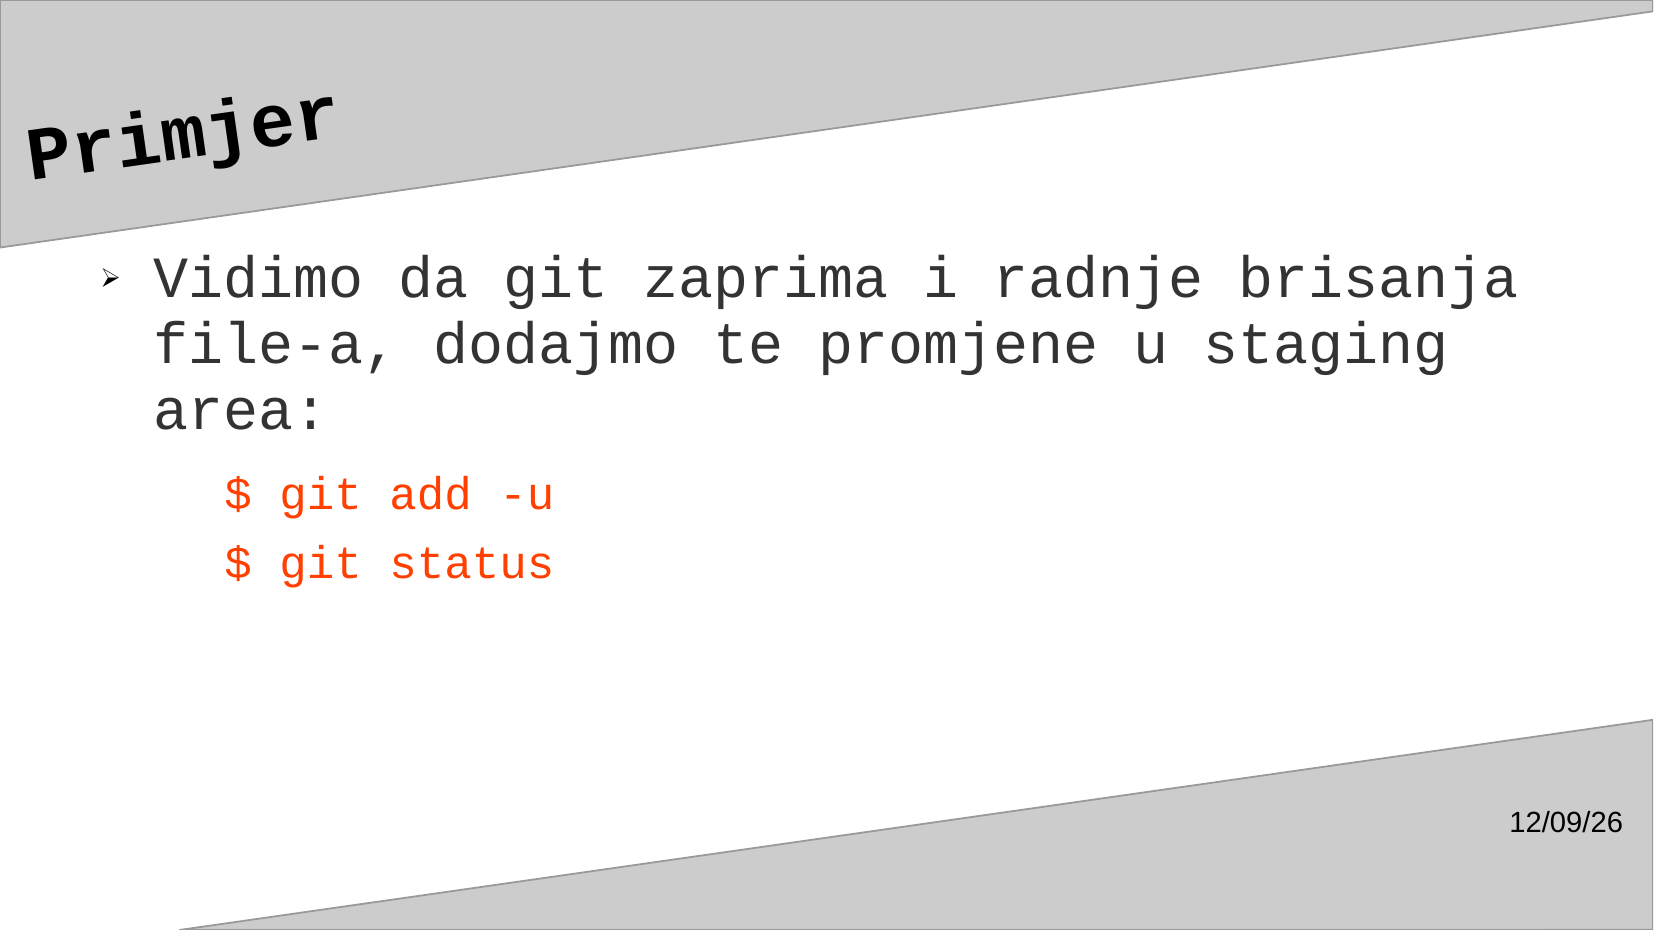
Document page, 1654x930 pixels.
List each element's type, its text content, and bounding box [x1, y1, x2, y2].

list Vidimo da git zaprima i radnje brisanja file-a, dodajmo te promjene u staging area: $ git add -u $ git status [82, 248, 1538, 789]
title Primjer [16, 0, 1501, 239]
